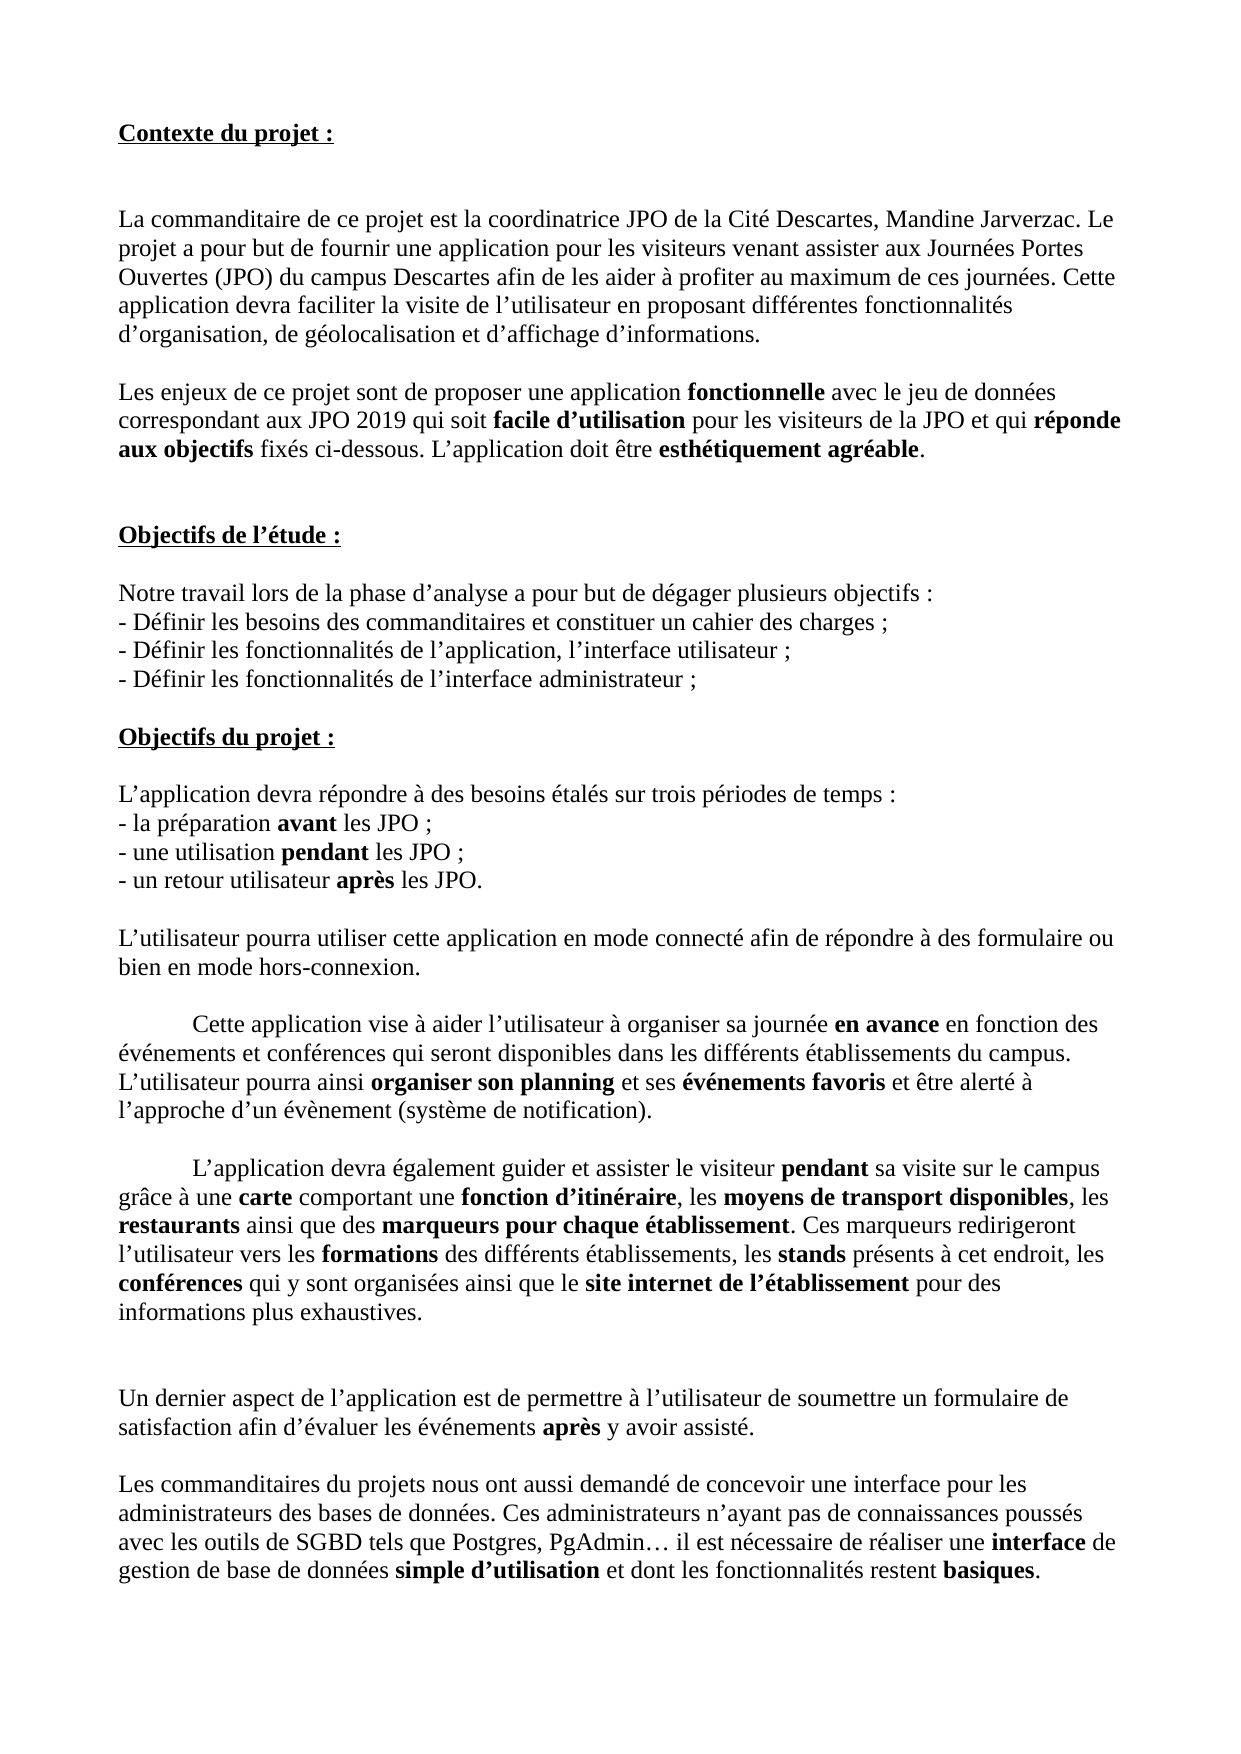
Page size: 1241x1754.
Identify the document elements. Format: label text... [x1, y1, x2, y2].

text - la préparation avant les JPO ; [118, 808, 1122, 837]
text Contexte du projet : [118, 118, 1122, 147]
text Un dernier aspect de l’application est de permettre à l’utilisateur de soumettre un formulaire de satisfaction afin d’évaluer les événements après y avoir assisté. [118, 1383, 1122, 1441]
text - Définir les besoins des commanditaires et constituer un cahier des charges ; [118, 607, 1122, 636]
text L’utilisateur pourra utiliser cette application en mode connecté afin de répondre à des formulaire ou bien en mode hors-connexion. [118, 923, 1122, 981]
text Les commanditaires du projets nous ont aussi demandé de concevoir une interface pour les administrateurs des bases de données. Ces administrateurs n’ayant pas de connaissances poussés avec les outils de SGBD tels que Postgres, PgAdmin… il est nécessaire de réaliser une interface de gestion de base de données simple d’utilisation et dont les fonctionnalités restent basiques. [118, 1469, 1122, 1584]
text Cette application vise à aider l’utilisateur à organiser sa journée en avance en fonction des événements et conférences qui seront disponibles dans les différents établissements du campus. L’utilisateur pourra ainsi organiser son planning et ses événements favoris et être alerté à l’approche d’un évènement (système de notification). [118, 1009, 1122, 1124]
text Les enjeux de ce projet sont de proposer une application fonctionnelle avec le jeu de données correspondant aux JPO 2019 qui soit facile d’utilisation pour les visiteurs de la JPO et qui réponde aux objectifs fixés ci-dessous. L’application doit être esthétiquement agréable. [118, 377, 1122, 463]
text Notre travail lors de la phase d’analyse a pour but de dégager plusieurs objectifs : [118, 578, 1122, 607]
text - Définir les fonctionnalités de l’interface administrateur ; [118, 664, 1122, 693]
text - un retour utilisateur après les JPO. [118, 866, 1122, 894]
text L’application devra également guider et assister le visiteur pendant sa visite sur le campus grâce à une carte comportant une fonction d’itinéraire, les moyens de transport disponibles, les restaurants ainsi que des marqueurs pour chaque établissement. Ces marqueurs redirigeront l’utilisateur vers les formations des différents établissements, les stands présents à cet endroit, les conférences qui y sont organisées ainsi que le site internet de l’établissement pour des informations plus exhaustives. [118, 1153, 1122, 1326]
text Objectifs du projet : [118, 722, 1122, 751]
text Objectifs de l’étude : [118, 521, 1122, 549]
text La commanditaire de ce projet est la coordinatrice JPO de la Cité Descartes, Mandine Jarverzac. Le projet a pour but de fournir une application pour les visiteurs venant assister aux Journées Portes Ouvertes (JPO) du campus Descartes afin de les aider à profiter au maximum de ces journées. Cette application devra faciliter la visite de l’utilisateur en proposant différentes fonctionnalités d’organisation, de géolocalisation et d’affichage d’informations. [118, 204, 1122, 348]
text - Définir les fonctionnalités de l’application, l’interface utilisateur ; [118, 636, 1122, 664]
text L’application devra répondre à des besoins étalés sur trois périodes de temps : [118, 779, 1122, 808]
text - une utilisation pendant les JPO ; [118, 837, 1122, 866]
